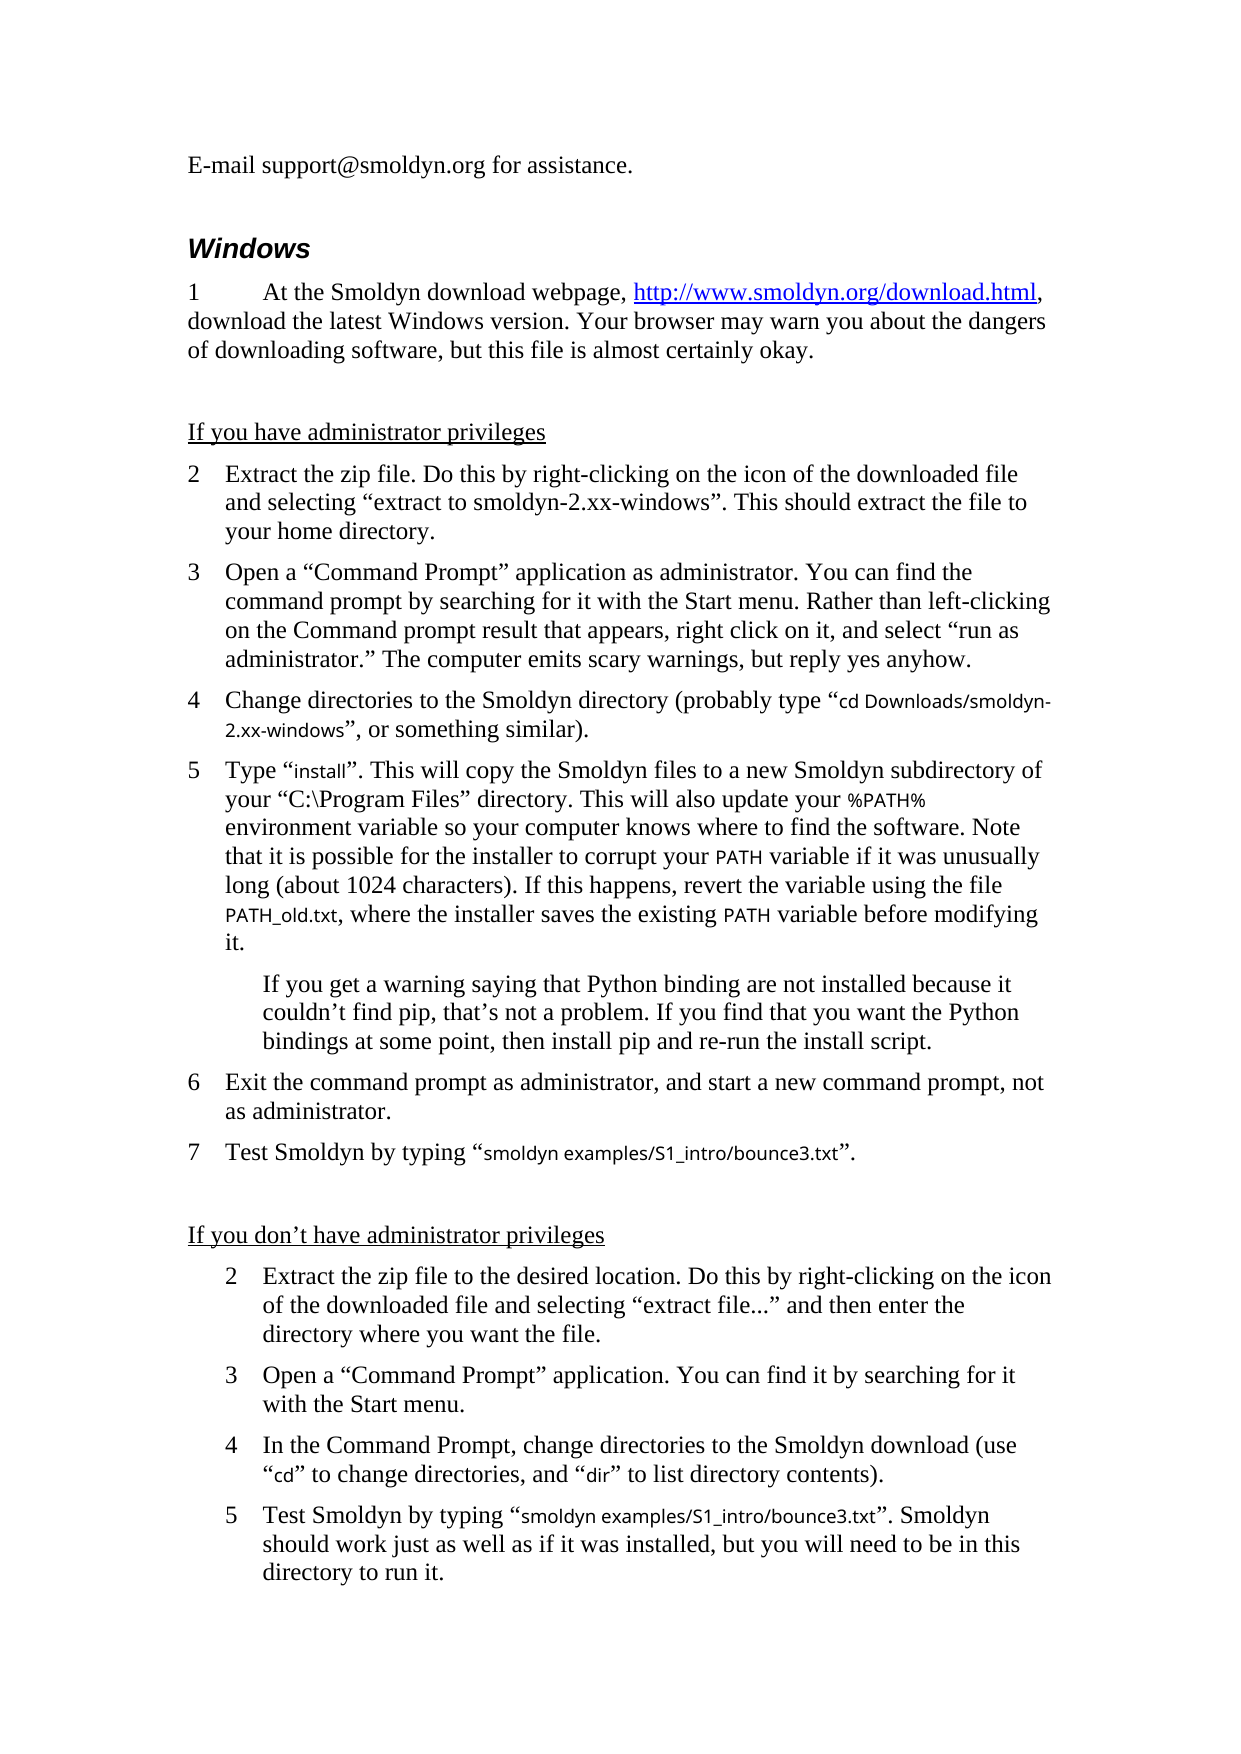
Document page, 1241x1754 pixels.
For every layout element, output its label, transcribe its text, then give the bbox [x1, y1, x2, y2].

list Change directories to the Smoldyn directory (probably type “cd Downloads/smoldyn-2.xx-windows”, or something similar). [187, 685, 1053, 742]
text If you get a warning saying that Python binding are not installed because it couldn’t find pip, that’s not a problem. If you find that you want the Python bindings at some point, then install pip and re-run the install script. [262, 969, 1053, 1055]
list Test Smoldyn by typing “smoldyn examples/S1_intro/bounce3.txt”. [187, 1137, 1053, 1166]
text E-mail support@smoldyn.org for assistance. [187, 150, 1053, 179]
list Extract the zip file. Do this by right-clicking on the icon of the downloaded file and selecting “extract to smoldyn-2.xx-windows”. This should extract the file to your home directory. [187, 459, 1053, 545]
list At the Smoldyn download webpage, http://www.smoldyn.org/download.html, download the latest Windows version. Your browser may warn you about the dangers of downloading software, but this file is almost certainly okay. [187, 277, 1053, 364]
list Type “install”. This will copy the Smoldyn files to a new Smoldyn subdirectory of your “C:\Program Files” directory. This will also update your %PATH% environment variable so your computer knows where to find the software. Note that it is possible for the installer to corrupt your PATH variable if it was unusually long (about 1024 characters). If this happens, revert the variable using the file PATH_old.txt, where the installer saves the existing PATH variable before modifying it. [187, 755, 1053, 956]
subtitle Windows [187, 232, 1053, 265]
list Exit the command prompt as administrator, and start a new command prompt, not as administrator. [187, 1067, 1053, 1125]
text If you have administrator privileges [187, 417, 1053, 446]
list Extract the zip file to the desired location. Do this by right-clicking on the icon of the downloaded file and selecting “extract file...” and then enter the directory where you want the file. [225, 1261, 1053, 1347]
list Open a “Command Prompt” application as administrator. You can find the command prompt by searching for it with the Start menu. Rather than left-clicking on the Command prompt result that appears, right click on it, and select “run as administrator.” The computer emits scary warnings, but reply yes anyhow. [187, 557, 1053, 672]
list Test Smoldyn by typing “smoldyn examples/S1_intro/bounce3.txt”. Smoldyn should work just as well as if it was installed, but you will need to be in this directory to run it. [225, 1500, 1053, 1586]
text If you don’t have administrator privileges [187, 1220, 1053, 1249]
list Open a “Command Prompt” application. You can find it by searching for it with the Start menu. [225, 1360, 1053, 1417]
list In the Command Prompt, change directories to the Smoldyn download (use “cd” to change directories, and “dir” to list directory contents). [225, 1430, 1053, 1487]
